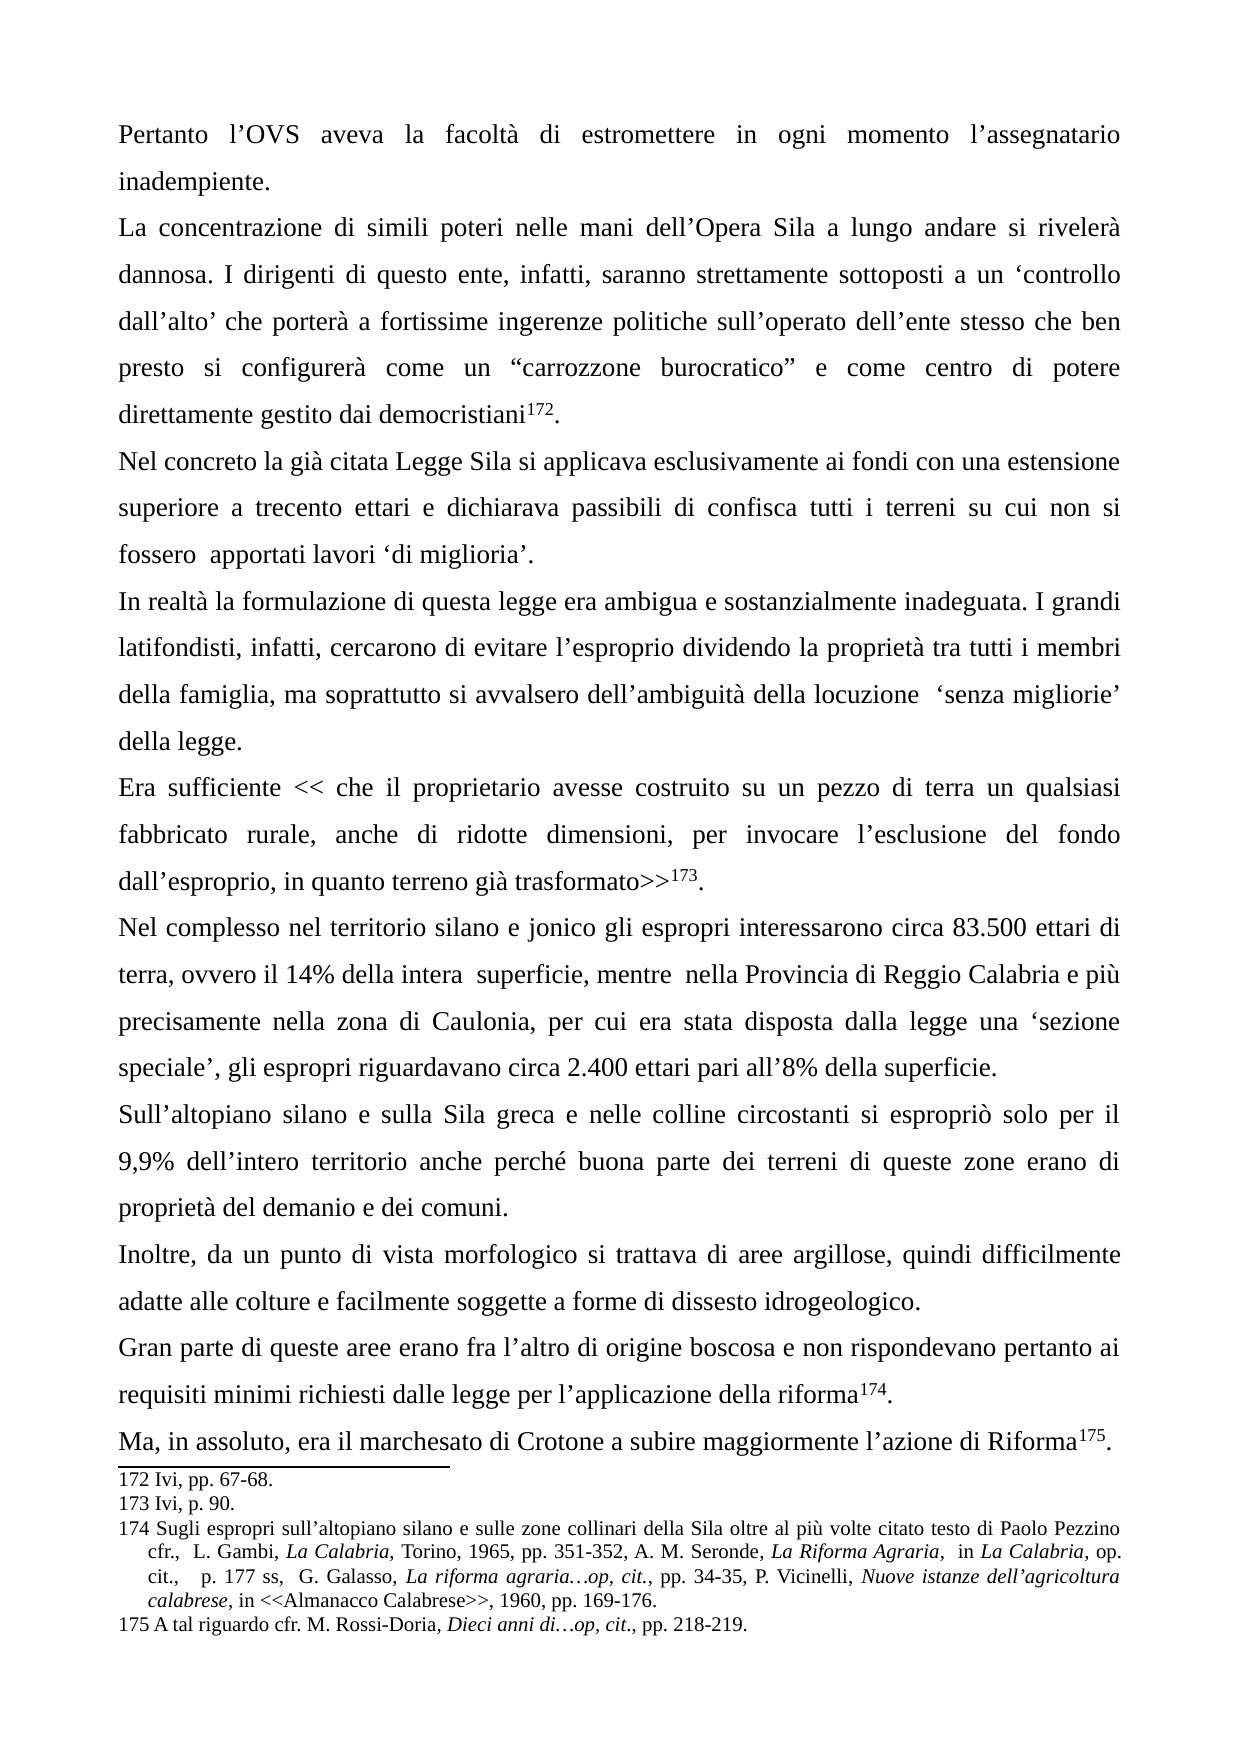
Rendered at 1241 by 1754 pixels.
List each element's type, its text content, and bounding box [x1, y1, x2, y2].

text Ivi, p. 90. [118, 1491, 1122, 1515]
text Pertanto l’OVS aveva la facoltà di estromettere in ogni momento l’assegnatario inadempiente. [118, 118, 1122, 196]
text In realtà la formulazione di questa legge era ambigua e sostanzialmente inadeguata. I grandi latifondisti, infatti, cercarono di evitare l’esproprio dividendo la proprietà tra tutti i membri della famiglia, ma soprattutto si avvalsero dell’ambiguità della locuzione ‘senza migliorie’ della legge. [118, 585, 1122, 756]
text Nel concreto la già citata Legge Sila si applicava esclusivamente ai fondi con una estensione superiore a trecento ettari e dichiarava passibili di confisca tutti i terreni su cui non si fossero apportati lavori ‘di miglioria’. [118, 445, 1122, 569]
text A tal riguardo cfr. M. Rossi-Doria, Dieci anni di…op, cit., pp. 218-219. [118, 1612, 1122, 1636]
text Gran parte di queste aree erano fra l’altro di origine boscosa e non rispondevano pertanto ai requisiti minimi richiesti dalle legge per l’applicazione della riforma. [118, 1331, 1122, 1409]
text Inoltre, da un punto di vista morfologico si trattava di aree argillose, quindi difficilmente adatte alle colture e facilmente soggette a forme di dissesto idrogeologico. [118, 1238, 1122, 1316]
text Sugli espropri sull’altopiano silano e sulle zone collinari della Sila oltre al più volte citato testo di Paolo Pezzino cfr., L. Gambi, La Calabria, Torino, 1965, pp. 351-352, A. M. Seronde, La Riforma Agraria, in La Calabria, op. cit., p. 177 ss, G. Galasso, La riforma agraria…op, cit., pp. 34-35, P. Vicinelli, Nuove istanze dell’agricoltura calabrese, in <<Almanacco Calabrese>>, 1960, pp. 169-176. [118, 1515, 1122, 1612]
text La concentrazione di simili poteri nelle mani dell’Opera Sila a lungo andare si rivelerà dannosa. I dirigenti di questo ente, infatti, saranno strettamente sottoposti a un ‘controllo dall’alto’ che porterà a fortissime ingerenze politiche sull’operato dell’ente stesso che ben presto si configurerà come un “carrozzone burocratico” e come centro di potere direttamente gestito dai democristiani. [118, 211, 1122, 429]
text Ma, in assoluto, era il marchesato di Crotone a subire maggiormente l’azione di Riforma. [118, 1425, 1122, 1456]
text Nel complesso nel territorio silano e jonico gli espropri interessarono circa 83.500 ettari di terra, ovvero il 14% della intera superficie, mentre nella Provincia di Reggio Calabria e più precisamente nella zona di Caulonia, per cui era stata disposta dalla legge una ‘sezione speciale’, gli espropri riguardavano circa 2.400 ettari pari all’8% della superficie. [118, 911, 1122, 1083]
text Ivi, pp. 67-68. [118, 1467, 1122, 1491]
text Era sufficiente << che il proprietario avesse costruito su un pezzo di terra un qualsiasi fabbricato rurale, anche di ridotte dimensioni, per invocare l’esclusione del fondo dall’esproprio, in quanto terreno già trasformato>>. [118, 771, 1122, 896]
text Sull’altopiano silano e sulla Sila greca e nelle colline circostanti si espropriò solo per il 9,9% dell’intero territorio anche perché buona parte dei terreni di queste zone erano di proprietà del demanio e dei comuni. [118, 1098, 1122, 1223]
